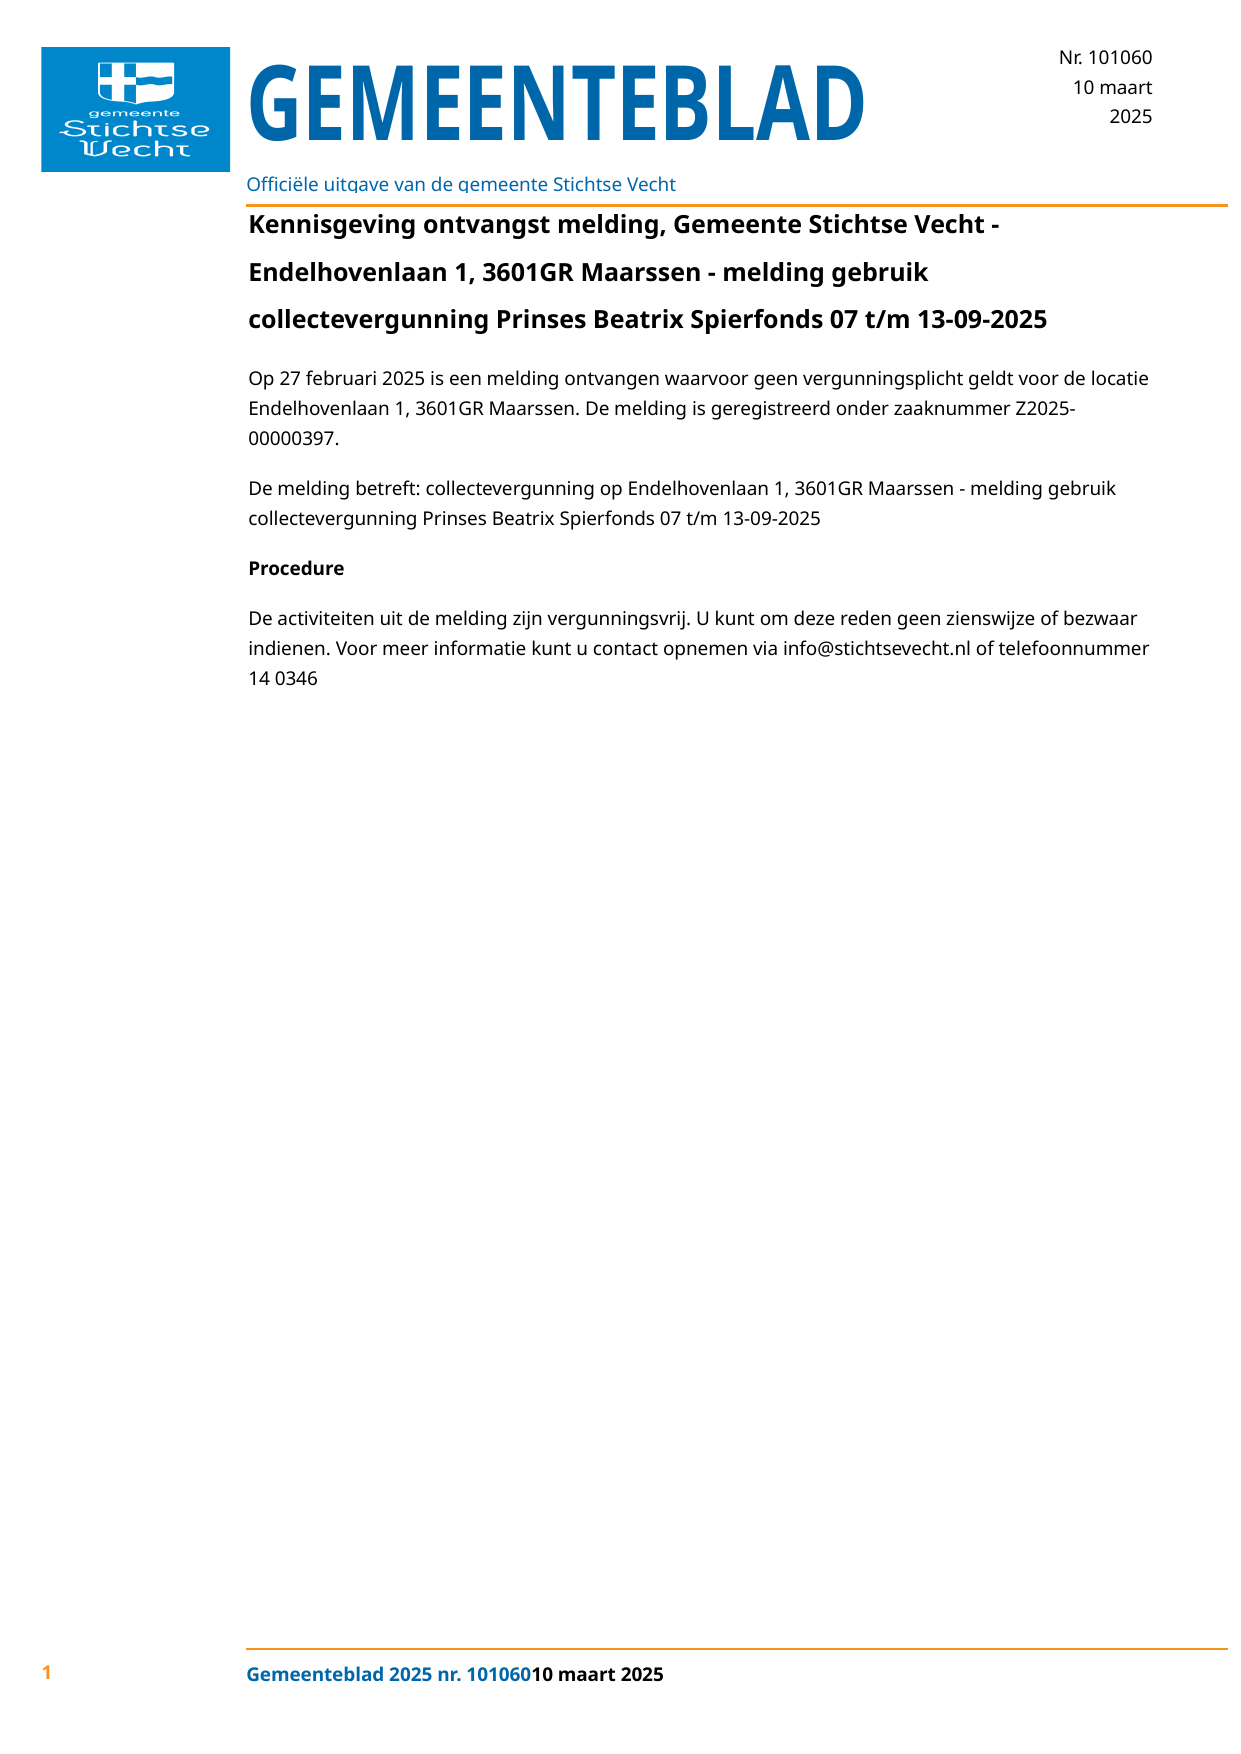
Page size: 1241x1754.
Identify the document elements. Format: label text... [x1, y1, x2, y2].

picture [137, 63, 174, 103]
text Procedure [248, 555, 1152, 581]
text Op 27 februari 2025 is een melding ontvangen waarvoor geen vergunningsplicht geldt voor de locatie Endelhovenlaan 1, 3601GR Maarssen. De melding is geregistreerd onder zaaknummer Z2025-00000397. [248, 366, 1152, 450]
picture [99, 63, 135, 101]
text De melding betreft: collectevergunning op Endelhovenlaan 1, 3601GR Maarssen - melding gebruik collectevergunning Prinses Beatrix Spierfonds 07 t/m 13-09-2025 [248, 475, 1152, 530]
text De activiteiten uit de melding zijn vergunningsvrij. U kunt om deze reden geen zienswijze of bezwaar indienen. Voor meer informatie kunt u contact opnemen via info@stichtsevecht.nl of telefoonnummer 14 0346 [248, 606, 1152, 690]
text Kennisgeving ontvangst melding, Gemeente Stichtse Vecht - Endelhovenlaan 1, 3601GR Maarssen - melding gebruik collectevergunning Prinses Beatrix Spierfonds 07 t/m 13-09-2025 [248, 207, 1152, 336]
